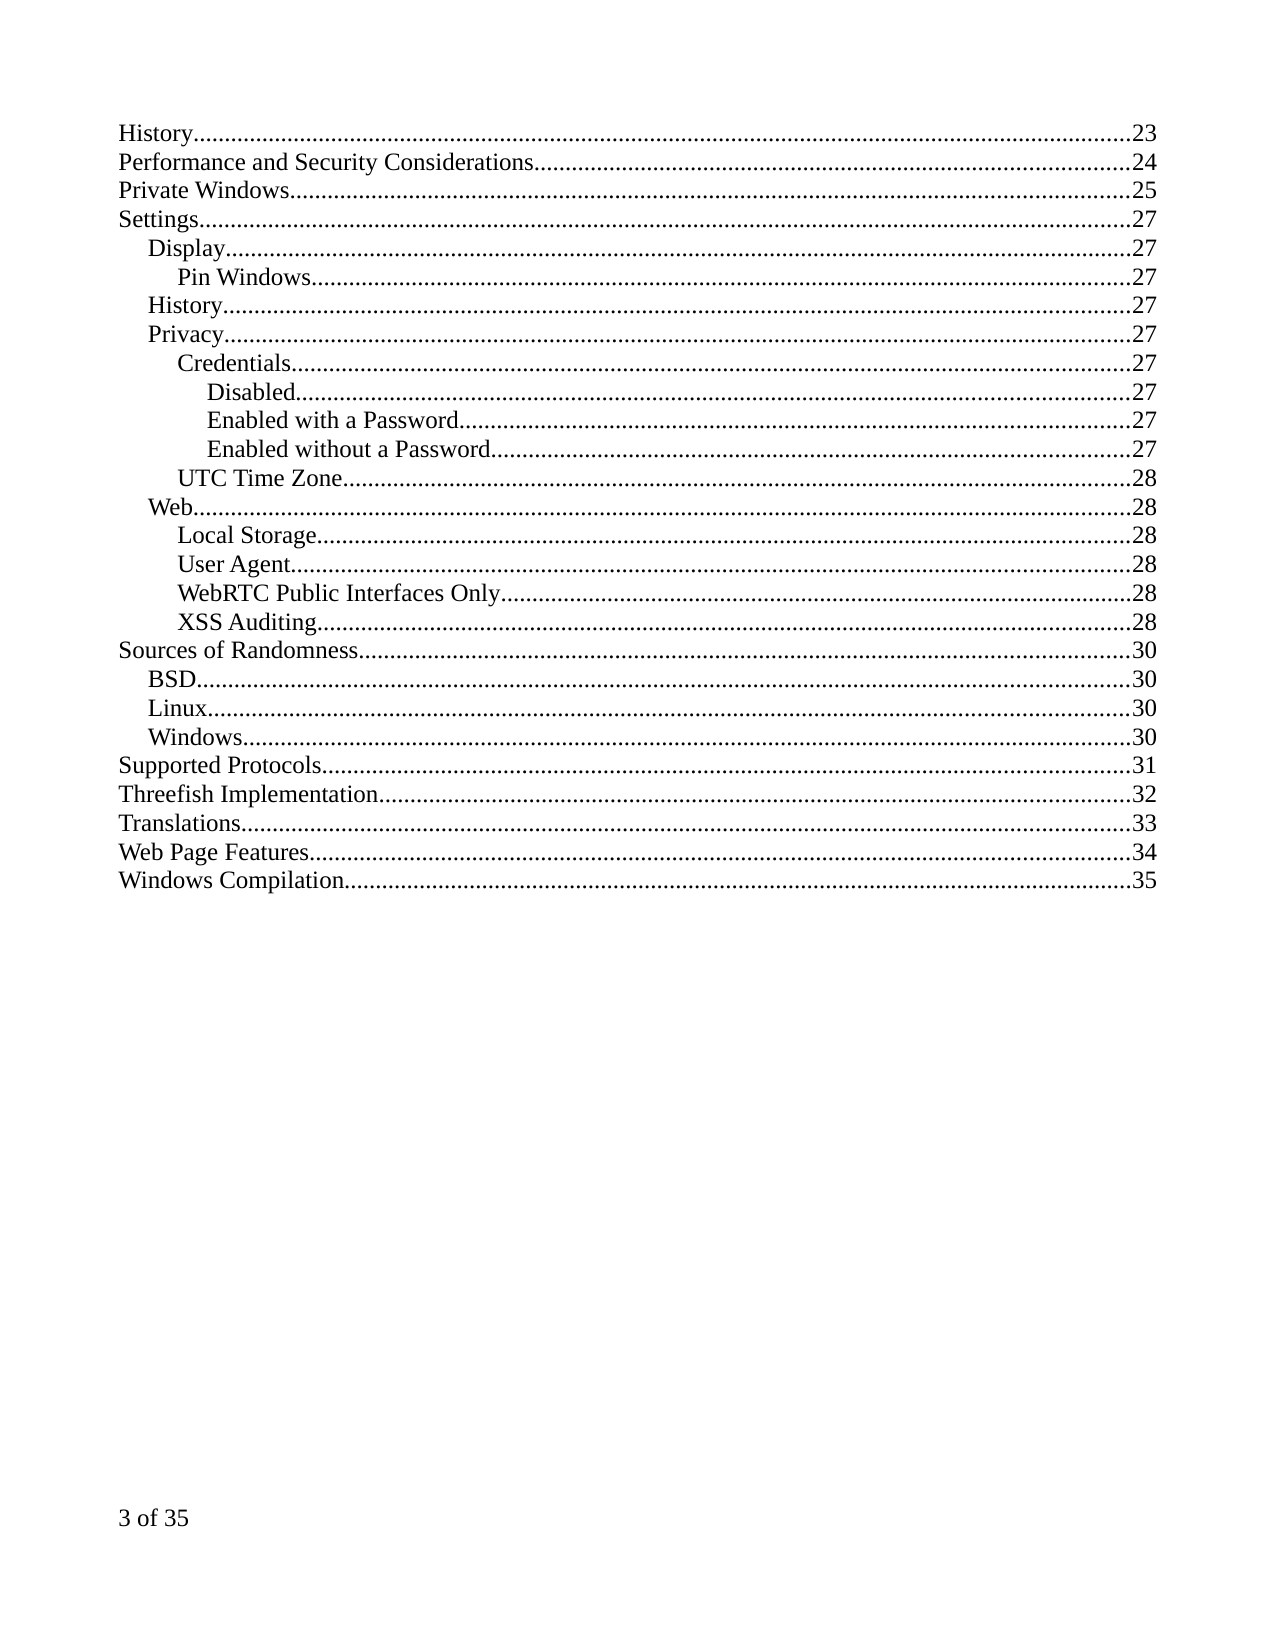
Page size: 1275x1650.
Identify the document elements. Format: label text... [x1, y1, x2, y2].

text UTC Time Zone 28 [177, 463, 1157, 492]
text Local Storage 28 [177, 521, 1157, 549]
text User Agent 28 [177, 549, 1157, 578]
text Disabled 27 [207, 377, 1157, 406]
text Private Windows 25 [118, 176, 1157, 204]
text Performance and Security Considerations 24 [118, 147, 1157, 176]
text Threefish Implementation 32 [118, 779, 1157, 808]
text Sources of Randomness 30 [118, 636, 1157, 664]
text Web 28 [148, 492, 1157, 521]
text Windows 30 [148, 722, 1157, 751]
text Translations 33 [118, 808, 1157, 837]
text BSD 30 [148, 664, 1157, 693]
text Supported Protocols 31 [118, 751, 1157, 779]
text Pin Windows 27 [177, 262, 1157, 291]
text History 23 [118, 118, 1157, 147]
text History 27 [148, 291, 1157, 319]
text Enabled with a Password 27 [207, 406, 1157, 434]
text Credentials 27 [177, 348, 1157, 377]
text Web Page Features 34 [118, 837, 1157, 866]
text Enabled without a Password 27 [207, 434, 1157, 463]
text WebRTC Public Interfaces Only 28 [177, 578, 1157, 607]
text Display 27 [148, 233, 1157, 262]
text Linux 30 [148, 693, 1157, 722]
text Settings 27 [118, 204, 1157, 233]
text Privacy 27 [148, 319, 1157, 348]
text Windows Compilation 35 [118, 866, 1157, 894]
text XSS Auditing 28 [177, 607, 1157, 636]
